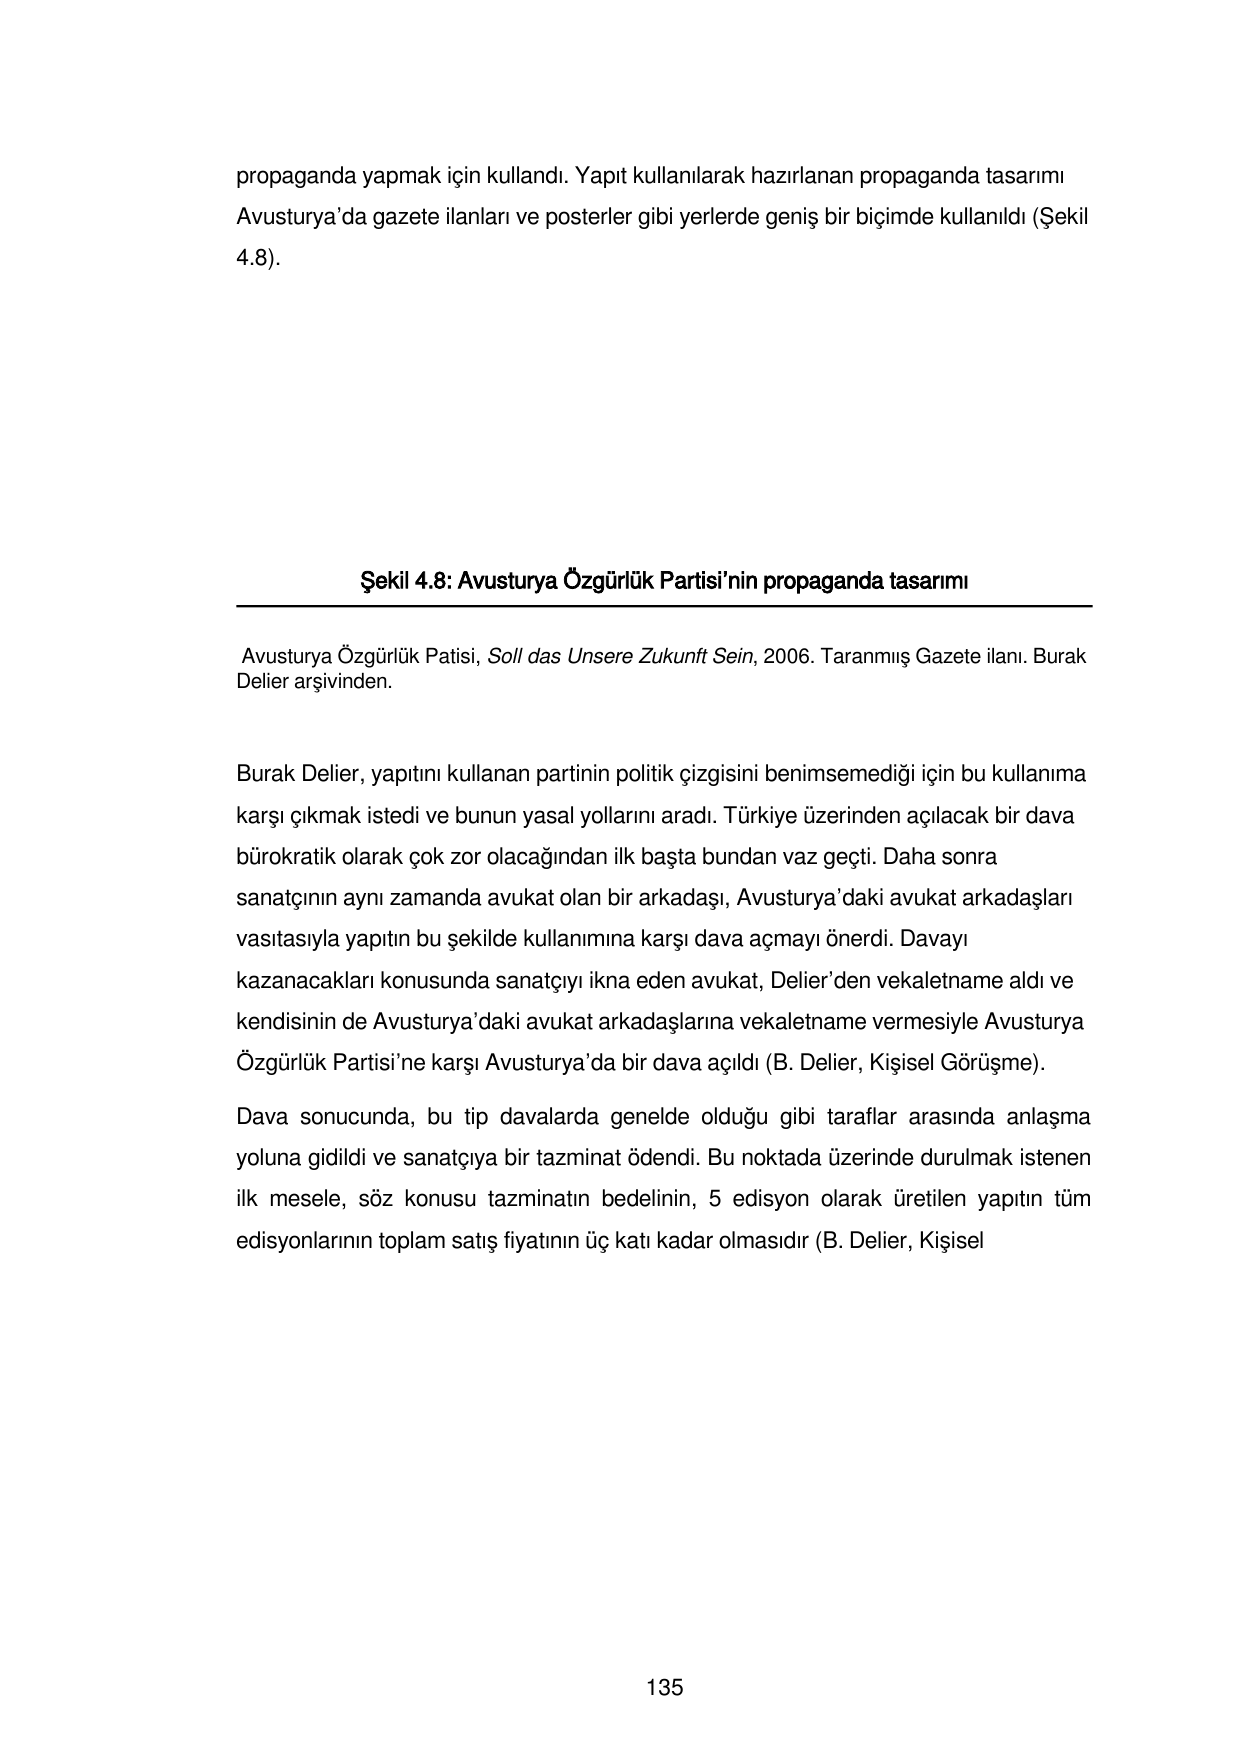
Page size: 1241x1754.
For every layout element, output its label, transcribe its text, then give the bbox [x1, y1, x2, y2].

text propaganda yapmak için kullandı. Yapıt kullanılarak hazırlanan propaganda tasarımı Avusturya’da gazete ilanları ve posterler gibi yerlerde geniş bir biçimde kullanıldı (Şekil 4.8). [236, 160, 1093, 270]
text Şekil 4.8: Avusturya Özgürlük Partisi’nin propaganda tasarımı [236, 565, 1093, 593]
text Burak Delier, yapıtını kullanan partinin politik çizgisini benimsemediği için bu kullanıma karşı çıkmak istedi ve bunun yasal yollarını aradı. Türkiye üzerinden açılacak bir dava bürokratik olarak çok zor olacağından ilk başta bundan vaz geçti. Daha sonra sanatçının aynı zamanda avukat olan bir arkadaşı, Avusturya’daki avukat arkadaşları vasıtasıyla yapıtın bu şekilde kullanımına karşı dava açmayı önerdi. Davayı kazanacakları konusunda sanatçıyı ikna eden avukat, Delier’den vekaletname aldı ve kendisinin de Avusturya’daki avukat arkadaşlarına vekaletname vermesiyle Avusturya Özgürlük Partisi’ne karşı Avusturya’da bir dava açıldı (B. Delier, Kişisel Görüşme). [236, 759, 1093, 1075]
text Avusturya Özgürlük Patisi, Soll das Unsere Zukunft Sein, 2006. Taranmıış Gazete ilanı. Burak Delier arşivinden. [236, 643, 1093, 693]
text Dava sonucunda, bu tip davalarda genelde olduğu gibi taraflar arasında anlaşma yoluna gidildi ve sanatçıya bir tazminat ödendi. Bu noktada üzerinde durulmak istenen ilk mesele, söz konusu tazminatın bedelinin, 5 edisyon olarak üretilen yapıtın tüm edisyonlarının toplam satış fiyatının üç katı kadar olmasıdır (B. Delier, Kişisel [236, 1101, 1093, 1253]
